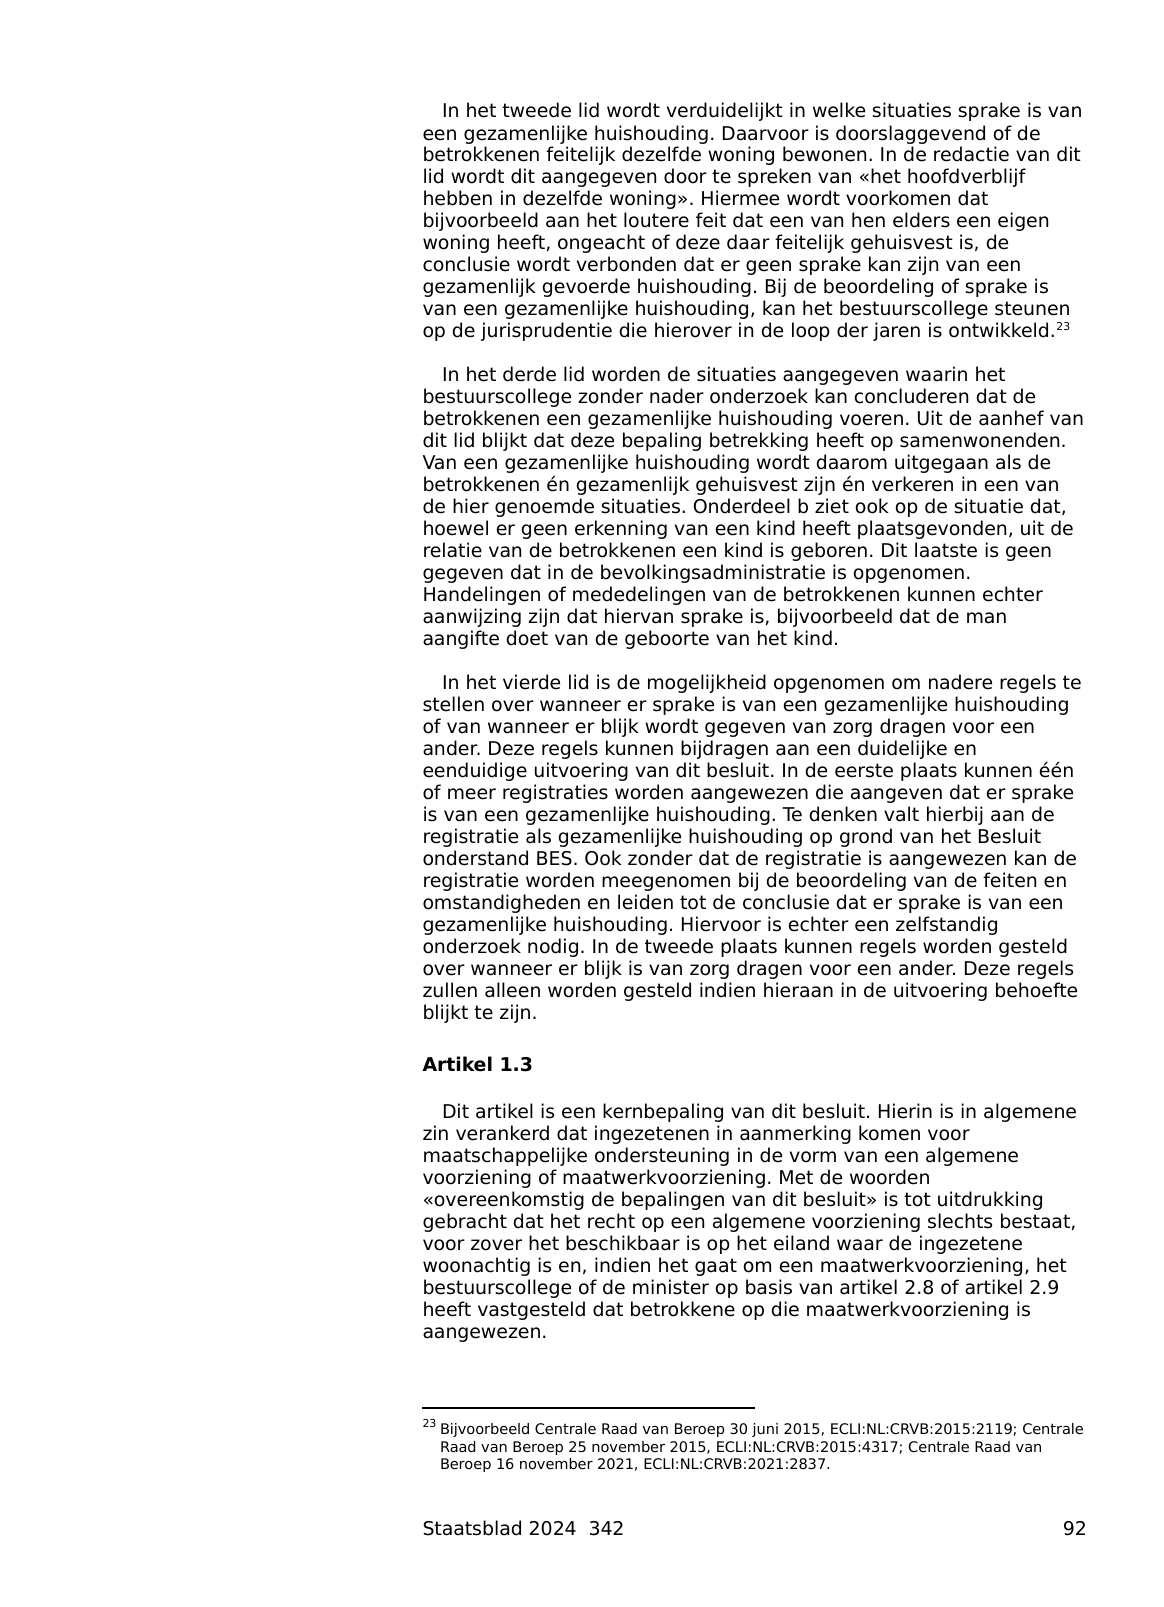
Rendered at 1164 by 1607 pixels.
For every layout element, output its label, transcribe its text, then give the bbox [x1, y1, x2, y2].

text In het vierde lid is de mogelijkheid opgenomen om nadere regels te stellen over wanneer er sprake is van een gezamenlijke huishouding of van wanneer er blijk wordt gegeven van zorg dragen voor een ander. Deze regels kunnen bijdragen aan een duidelijke en eenduidige uitvoering van dit besluit. In de eerste plaats kunnen één of meer registraties worden aangewezen die aangeven dat er sprake is van een gezamenlijke huishouding. Te denken valt hierbij aan de registratie als gezamenlijke huishouding op grond van het Besluit onderstand BES. Ook zonder dat de registratie is aangewezen kan de registratie worden meegenomen bij de beoordeling van de feiten en omstandigheden en leiden tot de conclusie dat er sprake is van een gezamenlijke huishouding. Hiervoor is echter een zelfstandig onderzoek nodig. In de tweede plaats kunnen regels worden gesteld over wanneer er blijk is van zorg dragen voor een ander. Deze regels zullen alleen worden gesteld indien hieraan in de uitvoering behoefte blijkt te zijn. [422, 672, 1087, 1024]
subtitle Artikel 1.3 [422, 1054, 1087, 1076]
text Bijvoorbeeld Centrale Raad van Beroep 30 juni 2015, ECLI:NL:CRVB:2015:2119; Centrale Raad van Beroep 25 november 2015, ECLI:NL:CRVB:2015:4317; Centrale Raad van Beroep 16 november 2021, ECLI:NL:CRVB:2021:2837. [422, 1417, 1087, 1473]
text Dit artikel is een kernbepaling van dit besluit. Hierin is in algemene zin verankerd dat ingezetenen in aanmerking komen voor maatschappelijke ondersteuning in de vorm van een algemene voorziening of maatwerkvoorziening. Met de woorden «overeenkomstig de bepalingen van dit besluit» is tot uitdrukking gebracht dat het recht op een algemene voorziening slechts bestaat, voor zover het beschikbaar is op het eiland waar de ingezetene woonachtig is en, indien het gaat om een maatwerkvoorziening, het bestuurscollege of de minister op basis van artikel 2.8 of artikel 2.9 heeft vastgesteld dat betrokkene op die maatwerkvoorziening is aangewezen. [422, 1101, 1087, 1343]
text In het derde lid worden de situaties aangegeven waarin het bestuurscollege zonder nader onderzoek kan concluderen dat de betrokkenen een gezamenlijke huishouding voeren. Uit de aanhef van dit lid blijkt dat deze bepaling betrekking heeft op samenwonenden. Van een gezamenlijke huishouding wordt daarom uitgegaan als de betrokkenen én gezamenlijk gehuisvest zijn én verkeren in een van de hier genoemde situaties. Onderdeel b ziet ook op de situatie dat, hoewel er geen erkenning van een kind heeft plaatsgevonden, uit de relatie van de betrokkenen een kind is geboren. Dit laatste is geen gegeven dat in de bevolkingsadministratie is opgenomen. Handelingen of mededelingen van de betrokkenen kunnen echter aanwijzing zijn dat hiervan sprake is, bijvoorbeeld dat de man aangifte doet van de geboorte van het kind. [422, 364, 1087, 650]
text In het tweede lid wordt verduidelijkt in welke situaties sprake is van een gezamenlijke huishouding. Daarvoor is doorslaggevend of de betrokkenen feitelijk dezelfde woning bewonen. In de redactie van dit lid wordt dit aangegeven door te spreken van «het hoofdverblijf hebben in dezelfde woning». Hiermee wordt voorkomen dat bijvoorbeeld aan het loutere feit dat een van hen elders een eigen woning heeft, ongeacht of deze daar feitelijk gehuisvest is, de conclusie wordt verbonden dat er geen sprake kan zijn van een gezamenlijk gevoerde huishouding. Bij de beoordeling of sprake is van een gezamenlijke huishouding, kan het bestuurscollege steunen op de jurisprudentie die hierover in de loop der jaren is ontwikkeld. [422, 100, 1087, 342]
